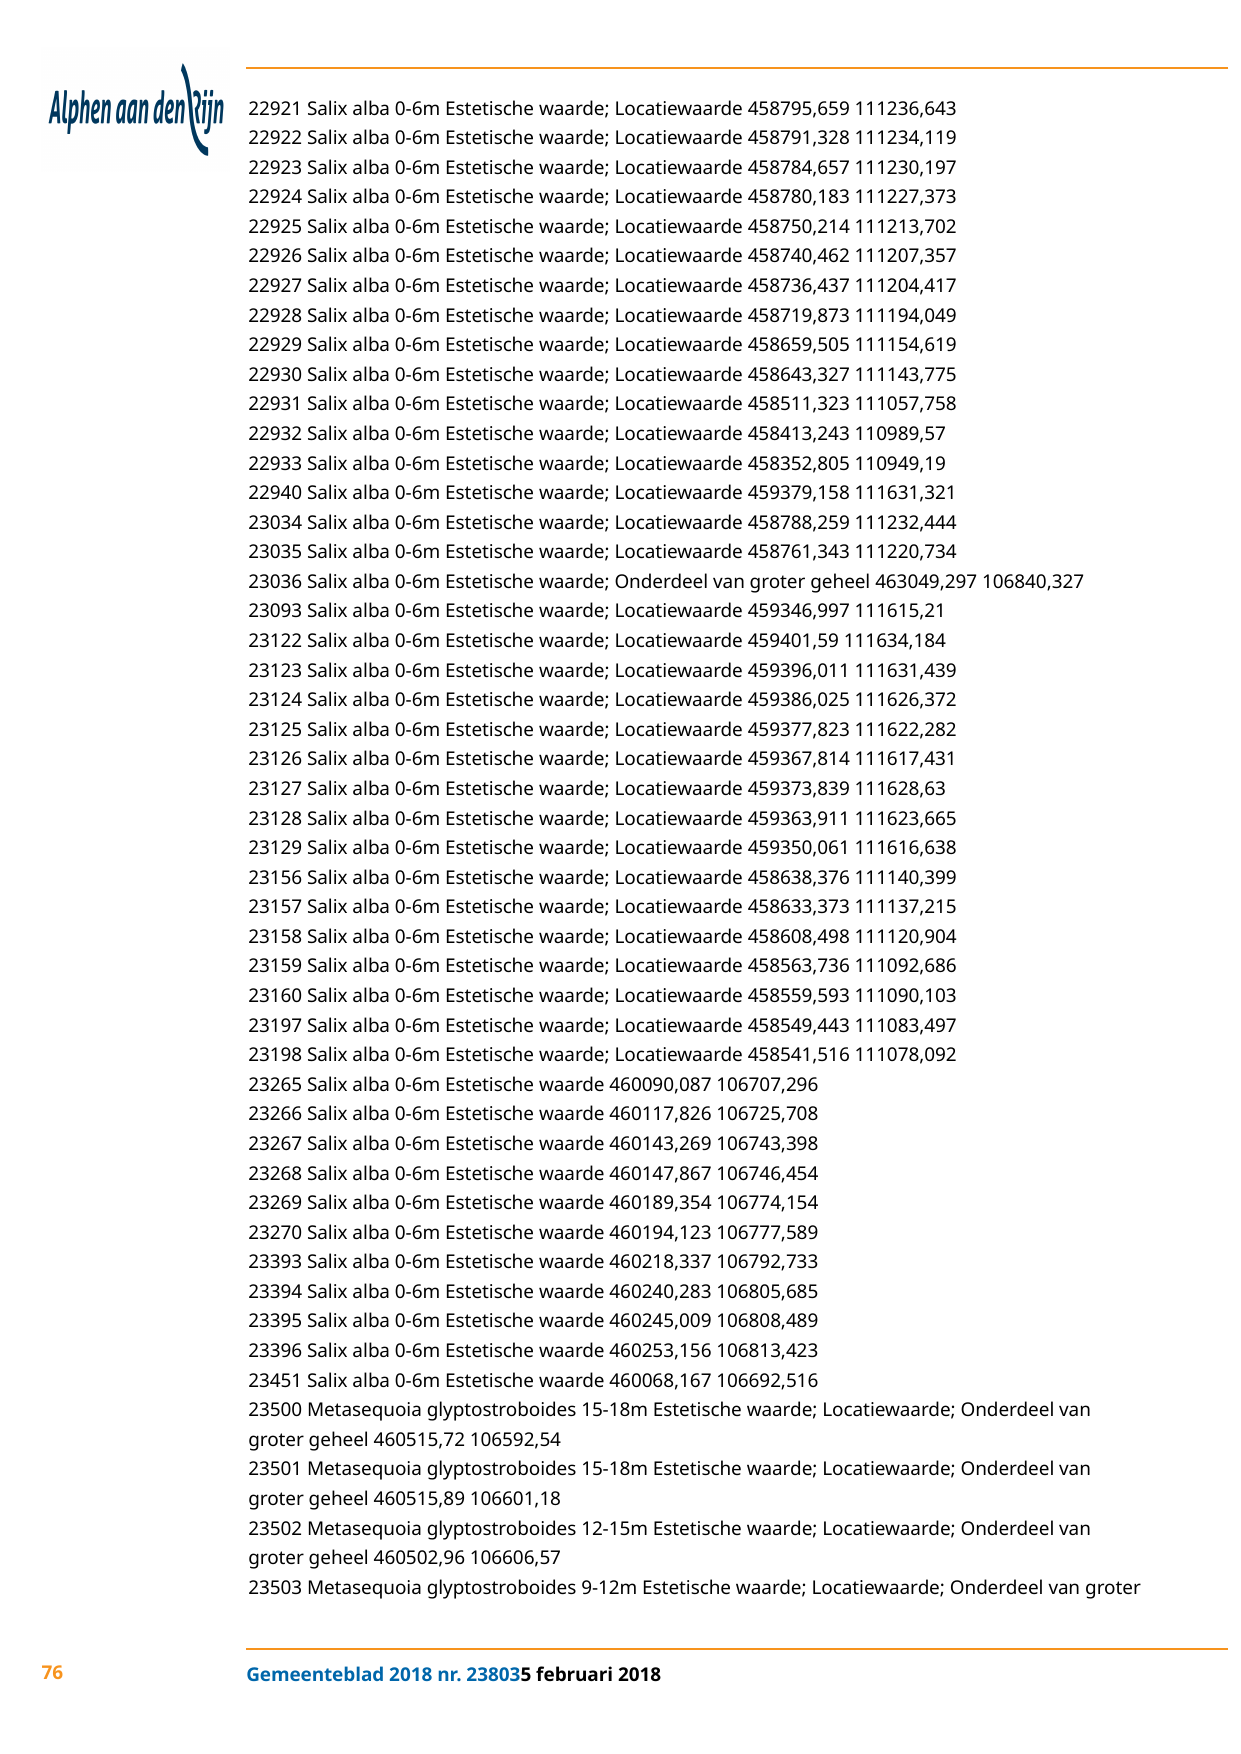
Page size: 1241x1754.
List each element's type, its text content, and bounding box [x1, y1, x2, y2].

text 23127 Salix alba 0-6m Estetische waarde; Locatiewaarde 459373,839 111628,63 [248, 775, 1152, 801]
text 22940 Salix alba 0-6m Estetische waarde; Locatiewaarde 459379,158 111631,321 [248, 479, 1152, 505]
text 23266 Salix alba 0-6m Estetische waarde 460117,826 106725,708 [248, 1101, 1152, 1126]
text 23157 Salix alba 0-6m Estetische waarde; Locatiewaarde 458633,373 111137,215 [248, 893, 1152, 919]
text 22923 Salix alba 0-6m Estetische waarde; Locatiewaarde 458784,657 111230,197 [248, 154, 1152, 180]
text 23129 Salix alba 0-6m Estetische waarde; Locatiewaarde 459350,061 111616,638 [248, 834, 1152, 860]
text 23122 Salix alba 0-6m Estetische waarde; Locatiewaarde 459401,59 111634,184 [248, 627, 1152, 653]
text 22924 Salix alba 0-6m Estetische waarde; Locatiewaarde 458780,183 111227,373 [248, 183, 1152, 209]
text 22926 Salix alba 0-6m Estetische waarde; Locatiewaarde 458740,462 111207,357 [248, 243, 1152, 268]
text 22928 Salix alba 0-6m Estetische waarde; Locatiewaarde 458719,873 111194,049 [248, 302, 1152, 328]
text 23160 Salix alba 0-6m Estetische waarde; Locatiewaarde 458559,593 111090,103 [248, 982, 1152, 1008]
text 23126 Salix alba 0-6m Estetische waarde; Locatiewaarde 459367,814 111617,431 [248, 746, 1152, 771]
text 23503 Metasequoia glyptostroboides 9-12m Estetische waarde; Locatiewaarde; Onderdeel van groter [248, 1574, 1152, 1600]
text 23500 Metasequoia glyptostroboides 15-18m Estetische waarde; Locatiewaarde; Onderdeel van groter geheel 460515,72 106592,54 [248, 1396, 1152, 1452]
text 23124 Salix alba 0-6m Estetische waarde; Locatiewaarde 459386,025 111626,372 [248, 686, 1152, 712]
text 22932 Salix alba 0-6m Estetische waarde; Locatiewaarde 458413,243 110989,57 [248, 420, 1152, 446]
text 23198 Salix alba 0-6m Estetische waarde; Locatiewaarde 458541,516 111078,092 [248, 1041, 1152, 1067]
text 23035 Salix alba 0-6m Estetische waarde; Locatiewaarde 458761,343 111220,734 [248, 538, 1152, 564]
text 23125 Salix alba 0-6m Estetische waarde; Locatiewaarde 459377,823 111622,282 [248, 716, 1152, 742]
text 23036 Salix alba 0-6m Estetische waarde; Onderdeel van groter geheel 463049,297 106840,327 [248, 568, 1152, 594]
text 22922 Salix alba 0-6m Estetische waarde; Locatiewaarde 458791,328 111234,119 [248, 124, 1152, 150]
text 23394 Salix alba 0-6m Estetische waarde 460240,283 106805,685 [248, 1278, 1152, 1304]
text 23270 Salix alba 0-6m Estetische waarde 460194,123 106777,589 [248, 1219, 1152, 1245]
text 23158 Salix alba 0-6m Estetische waarde; Locatiewaarde 458608,498 111120,904 [248, 923, 1152, 949]
picture [41, 47, 231, 172]
text 22930 Salix alba 0-6m Estetische waarde; Locatiewaarde 458643,327 111143,775 [248, 361, 1152, 387]
text 23396 Salix alba 0-6m Estetische waarde 460253,156 106813,423 [248, 1337, 1152, 1363]
text 23269 Salix alba 0-6m Estetische waarde 460189,354 106774,154 [248, 1189, 1152, 1215]
text 22929 Salix alba 0-6m Estetische waarde; Locatiewaarde 458659,505 111154,619 [248, 331, 1152, 357]
text 23393 Salix alba 0-6m Estetische waarde 460218,337 106792,733 [248, 1248, 1152, 1274]
text 22927 Salix alba 0-6m Estetische waarde; Locatiewaarde 458736,437 111204,417 [248, 272, 1152, 298]
text 23501 Metasequoia glyptostroboides 15-18m Estetische waarde; Locatiewaarde; Onderdeel van groter geheel 460515,89 106601,18 [248, 1456, 1152, 1511]
text 23128 Salix alba 0-6m Estetische waarde; Locatiewaarde 459363,911 111623,665 [248, 805, 1152, 831]
text 22931 Salix alba 0-6m Estetische waarde; Locatiewaarde 458511,323 111057,758 [248, 391, 1152, 416]
text 22933 Salix alba 0-6m Estetische waarde; Locatiewaarde 458352,805 110949,19 [248, 450, 1152, 476]
text 22925 Salix alba 0-6m Estetische waarde; Locatiewaarde 458750,214 111213,702 [248, 213, 1152, 239]
text 23451 Salix alba 0-6m Estetische waarde 460068,167 106692,516 [248, 1367, 1152, 1393]
text 23197 Salix alba 0-6m Estetische waarde; Locatiewaarde 458549,443 111083,497 [248, 1012, 1152, 1038]
text 23159 Salix alba 0-6m Estetische waarde; Locatiewaarde 458563,736 111092,686 [248, 953, 1152, 978]
text 23502 Metasequoia glyptostroboides 12-15m Estetische waarde; Locatiewaarde; Onderdeel van groter geheel 460502,96 106606,57 [248, 1515, 1152, 1570]
text 23123 Salix alba 0-6m Estetische waarde; Locatiewaarde 459396,011 111631,439 [248, 657, 1152, 683]
text 23034 Salix alba 0-6m Estetische waarde; Locatiewaarde 458788,259 111232,444 [248, 509, 1152, 535]
text 23265 Salix alba 0-6m Estetische waarde 460090,087 106707,296 [248, 1071, 1152, 1097]
text 23267 Salix alba 0-6m Estetische waarde 460143,269 106743,398 [248, 1130, 1152, 1156]
text 23395 Salix alba 0-6m Estetische waarde 460245,009 106808,489 [248, 1308, 1152, 1333]
text 22921 Salix alba 0-6m Estetische waarde; Locatiewaarde 458795,659 111236,643 [248, 95, 1152, 121]
text 23156 Salix alba 0-6m Estetische waarde; Locatiewaarde 458638,376 111140,399 [248, 864, 1152, 890]
text 23268 Salix alba 0-6m Estetische waarde 460147,867 106746,454 [248, 1160, 1152, 1186]
text 23093 Salix alba 0-6m Estetische waarde; Locatiewaarde 459346,997 111615,21 [248, 598, 1152, 623]
